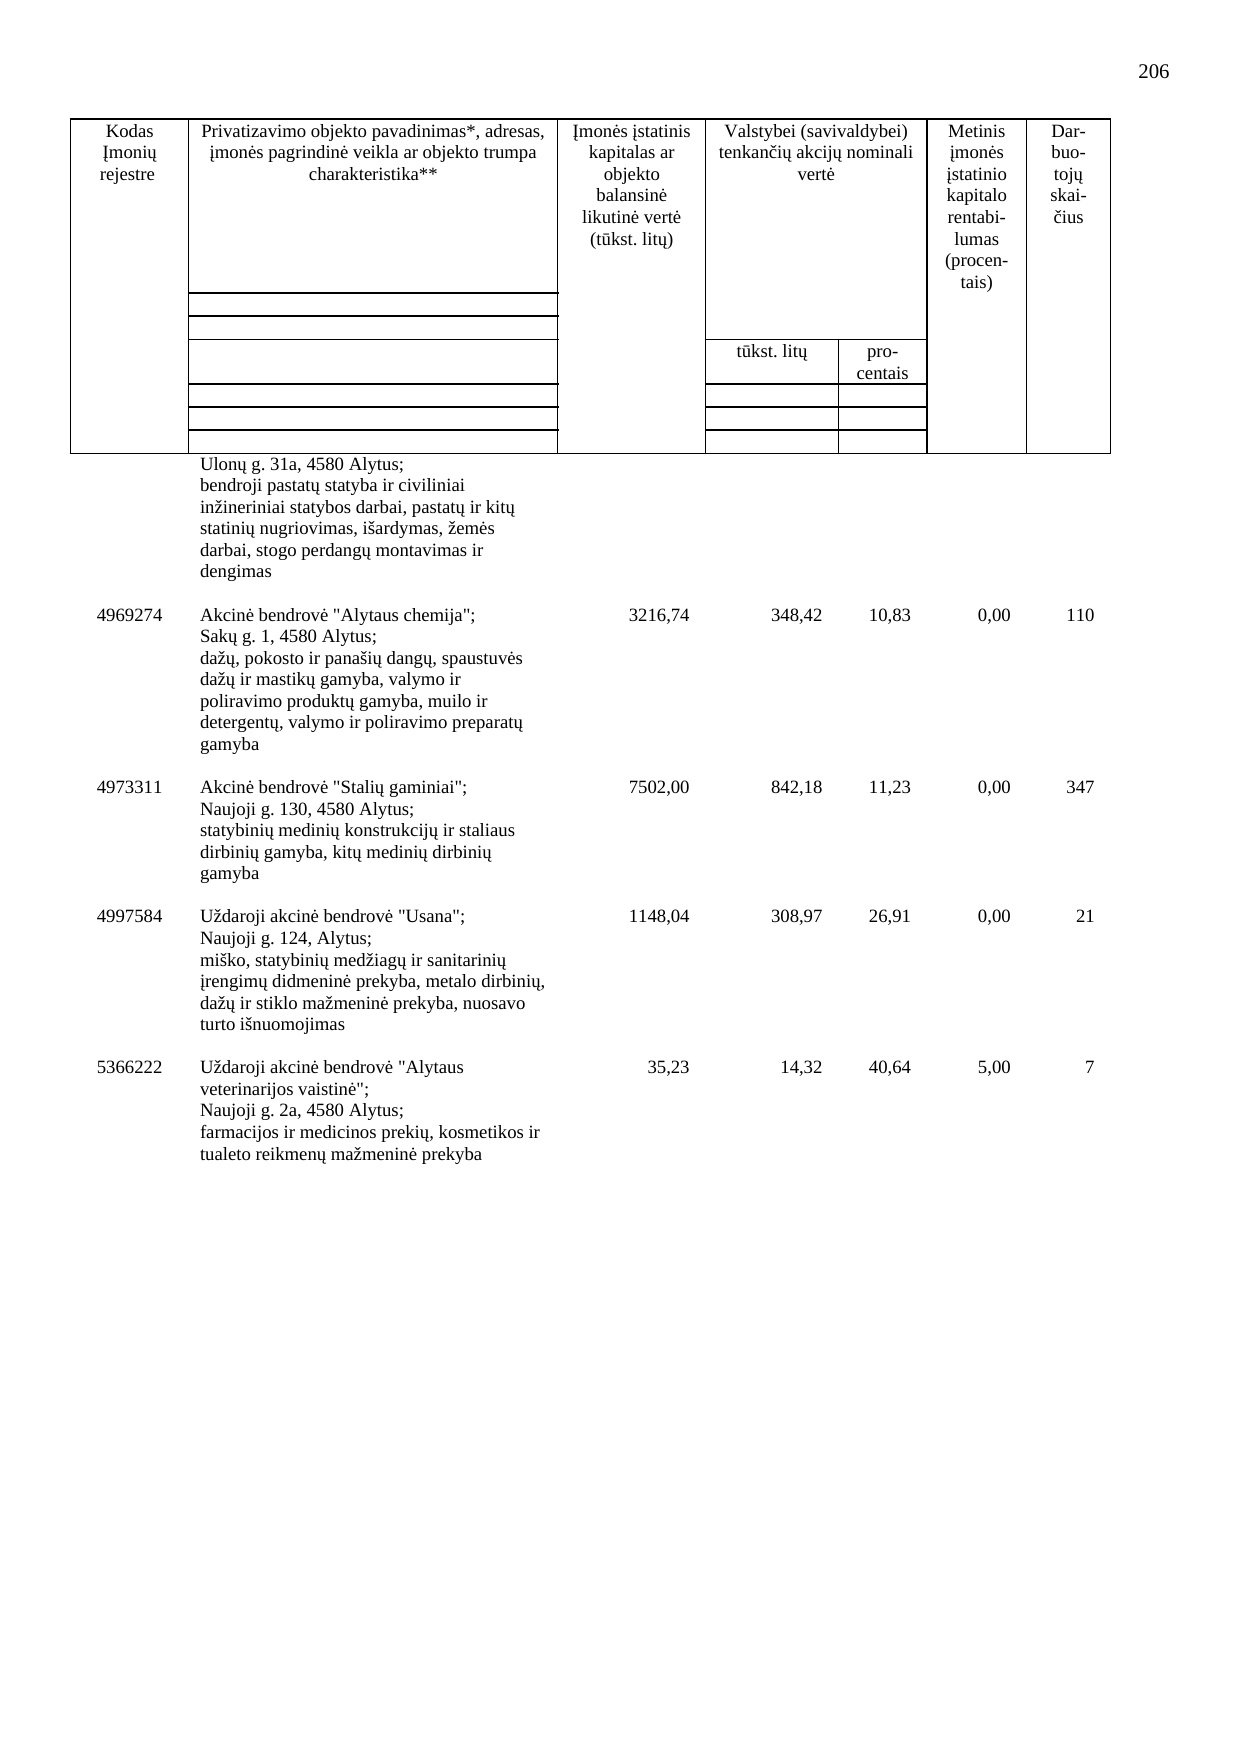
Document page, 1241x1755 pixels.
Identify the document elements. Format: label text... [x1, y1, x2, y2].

table_cell [558, 429, 705, 452]
table_cell [1027, 315, 1110, 338]
table_cell 26,91 [838, 905, 927, 1056]
table_cell [558, 292, 705, 315]
table_cell 7502,00 [558, 776, 705, 905]
table_cell [928, 383, 1026, 406]
table_cell [189, 317, 557, 338]
table_cell [706, 408, 838, 429]
table_cell [928, 292, 1026, 315]
table_cell pro-centais [839, 340, 926, 383]
table_cell 14,32 [705, 1056, 838, 1186]
table_cell [1027, 292, 1110, 315]
table_cell 4969274 [70, 604, 188, 776]
table_cell [705, 454, 838, 603]
table_cell [706, 292, 926, 315]
table_cell [839, 408, 926, 429]
table_cell 5366222 [70, 1056, 188, 1186]
table_cell 0,00 [927, 776, 1026, 905]
table_cell [706, 385, 838, 406]
table_cell Uždaroji akcinė bendrovė "Alytaus veterinarijos vaistinė"; Naujoji g. 2a, 4580 Alytus; farmacijos ir medicinos prekių, kosmetikos ir tualeto reikmenų mažmeninė prekyba [189, 1056, 558, 1186]
table_cell [838, 454, 927, 603]
table_cell [558, 454, 705, 603]
table_cell [839, 385, 926, 406]
table_cell [558, 339, 705, 383]
table_cell [1027, 429, 1110, 452]
table_cell Akcinė bendrovė "Alytaus chemija"; Sakų g. 1, 4580 Alytus; dažų, pokosto ir panašių dangų, spaustuvės dažų ir mastikų gamyba, valymo ir poliravimo produktų gamyba, muilo ir detergentų, valymo ir poliravimo preparatų gamyba [189, 604, 558, 776]
table_cell 347 [1026, 776, 1110, 905]
table_cell [1026, 454, 1110, 603]
table_cell 110 [1026, 604, 1110, 776]
table_cell [189, 408, 557, 429]
table_cell Uždaroji akcinė bendrovė "Usana"; Naujoji g. 124, Alytus; miško, statybinių medžiagų ir sanitarinių įrengimų didmeninė prekyba, metalo dirbinių, dažų ir stiklo mažmeninė prekyba, nuosavo turto išnuomojimas [189, 905, 558, 1056]
table_cell [189, 340, 557, 383]
table_cell [1027, 406, 1110, 429]
table_header Kodas Įmonių rejestre [71, 120, 188, 292]
table_cell Akcinė bendrovė "Stalių gaminiai"; Naujoji g. 130, 4580 Alytus; statybinių medinių konstrukcijų ir staliaus dirbinių gamyba, kitų medinių dirbinių gamyba [189, 776, 558, 905]
table_cell 7 [1026, 1056, 1110, 1186]
table_cell [70, 454, 188, 603]
table_cell 348,42 [705, 604, 838, 776]
table_cell [706, 315, 926, 338]
table_cell 11,23 [838, 776, 927, 905]
table_cell [71, 315, 188, 338]
table_cell 4973311 [70, 776, 188, 905]
table_cell 40,64 [838, 1056, 927, 1186]
table_header Valstybei (savivaldybei) tenkančių akcijų nominali vertė [706, 120, 926, 292]
table_cell [71, 292, 188, 315]
table_cell [928, 339, 1026, 383]
table_cell 842,18 [705, 776, 838, 905]
table_cell [928, 429, 1026, 452]
table_header Metinis įmonės įstatinio kapitalo rentabi-lumas (procen-tais) [928, 120, 1026, 292]
table_cell [189, 294, 557, 315]
table_cell [1027, 383, 1110, 406]
table_cell [189, 385, 557, 406]
table_cell [189, 431, 557, 452]
table_header Privatizavimo objekto pavadinimas*, adresas, įmonės pagrindinė veikla ar objekto trumpa charakteristika** [189, 120, 557, 292]
table_cell [928, 406, 1026, 429]
table_cell [558, 315, 705, 338]
table_cell [928, 315, 1026, 338]
table_cell 10,83 [838, 604, 927, 776]
table_cell 5,00 [927, 1056, 1026, 1186]
table_cell 35,23 [558, 1056, 705, 1186]
table_cell [71, 429, 188, 452]
table_cell [839, 431, 926, 452]
table_cell [706, 431, 838, 452]
table_cell [558, 406, 705, 429]
table_cell 1148,04 [558, 905, 705, 1056]
table_cell Ulonų g. 31a, 4580 Alytus; bendroji pastatų statyba ir civiliniai inžineriniai statybos darbai, pastatų ir kitų statinių nugriovimas, išardymas, žemės darbai, stogo perdangų montavimas ir dengimas [189, 454, 558, 603]
table_header Dar-buo-tojų skai-čius [1027, 120, 1110, 292]
table_cell tūkst. litų [706, 340, 838, 383]
table_cell [558, 383, 705, 406]
table_header Įmonės įstatinis kapitalas ar objekto balansinė likutinė vertė (tūkst. litų) [558, 120, 705, 292]
table_cell [71, 339, 188, 383]
table_cell 21 [1026, 905, 1110, 1056]
table_cell 3216,74 [558, 604, 705, 776]
table_cell [71, 406, 188, 429]
table_cell 0,00 [927, 905, 1026, 1056]
table_cell [927, 454, 1026, 603]
table_cell [71, 383, 188, 406]
table_cell 0,00 [927, 604, 1026, 776]
table_cell [1027, 339, 1110, 383]
table_cell 308,97 [705, 905, 838, 1056]
table_cell 4997584 [70, 905, 188, 1056]
